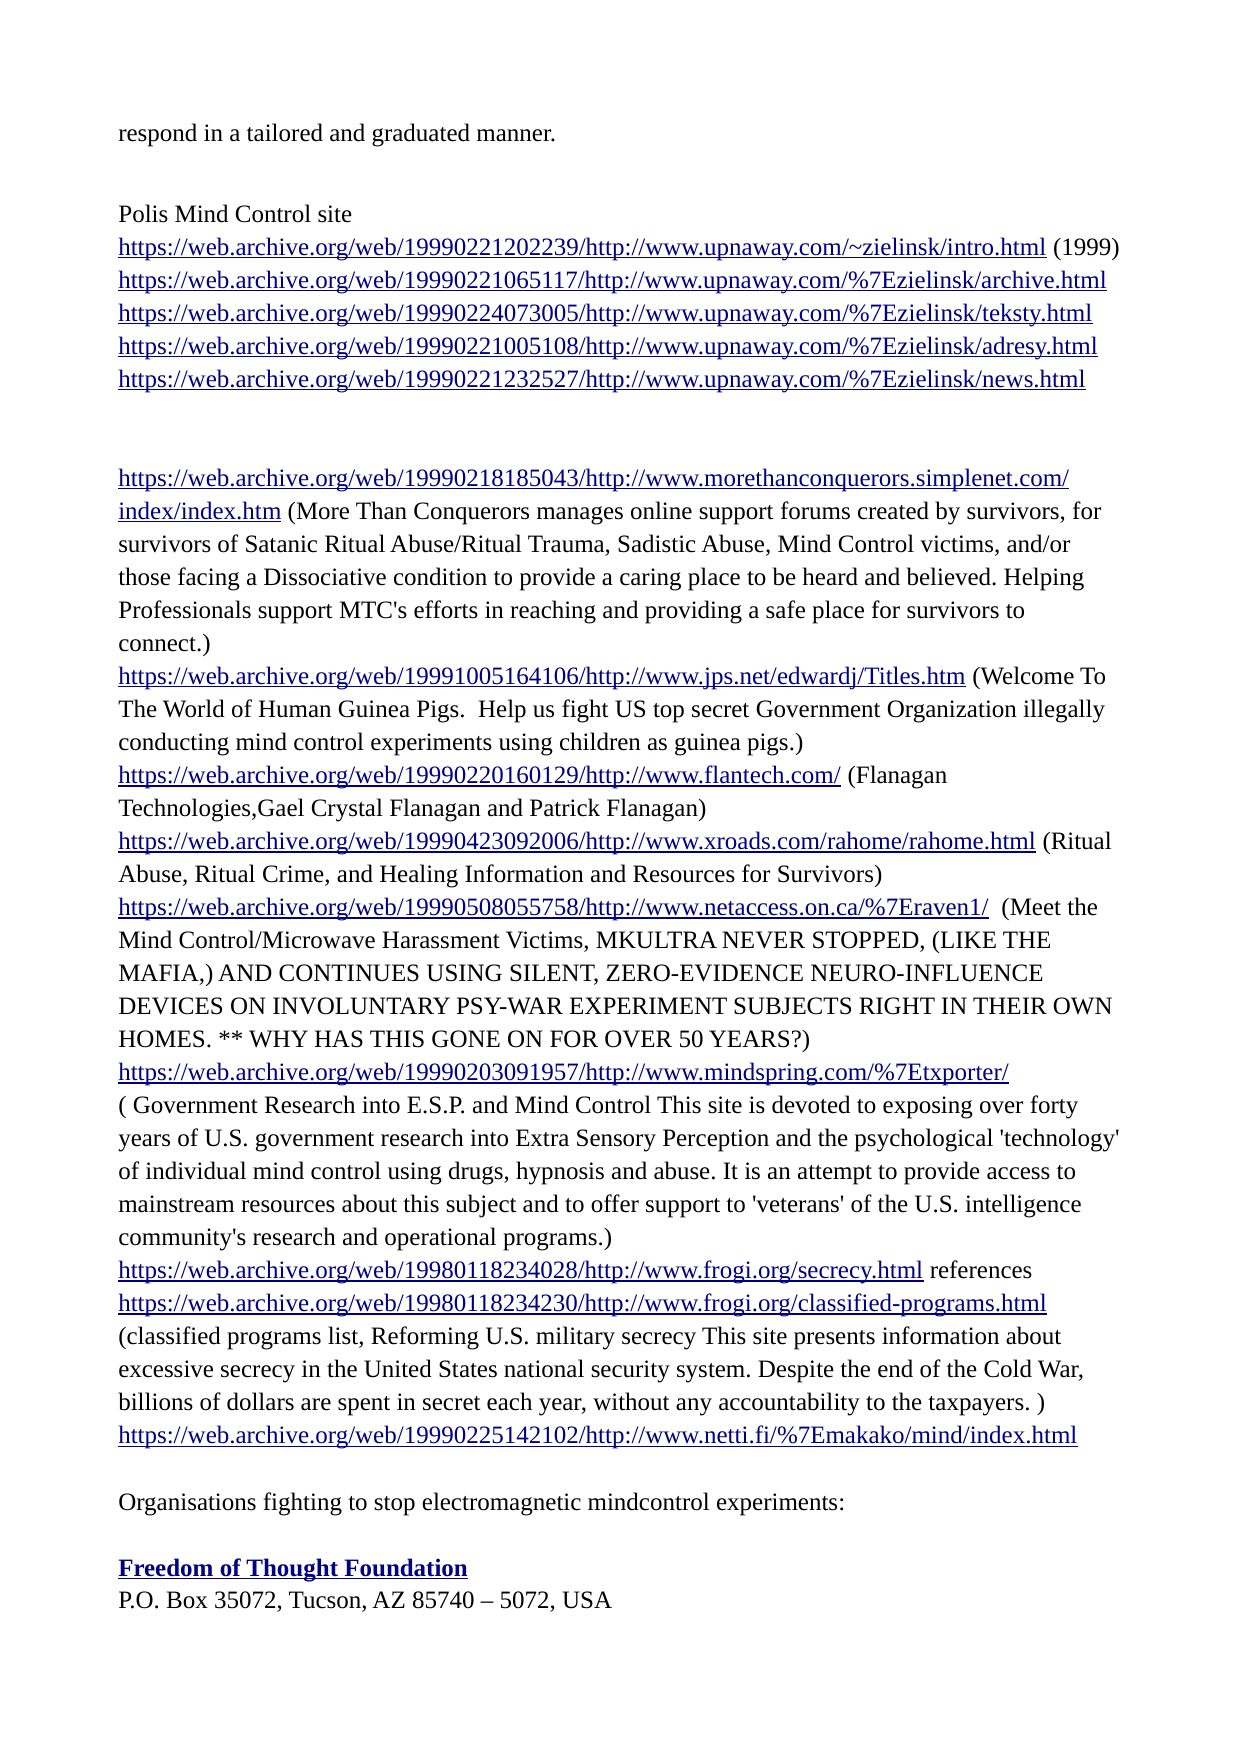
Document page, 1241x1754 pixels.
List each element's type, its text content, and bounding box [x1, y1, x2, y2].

text Polis Mind Control site https://web.archive.org/web/19990221202239/http://www.upnaway.com/~zielinsk/intro.html (1999) https://web.archive.org/web/19990221065117/http://www.upnaway.com/%7Ezielinsk/archive.html https://web.archive.org/web/19990224073005/http://www.upnaway.com/%7Ezielinsk/teksty.html https://web.archive.org/web/19990221005108/http://www.upnaway.com/%7Ezielinsk/adresy.html https://web.archive.org/web/19990221232527/http://www.upnaway.com/%7Ezielinsk/news.html https://web.archive.org/web/19990218185043/http://www.morethanconquerors.simplenet.com/index/index.htm (More Than Conquerors manages online support forums created by survivors, for survivors of Satanic Ritual Abuse/Ritual Trauma, Sadistic Abuse, Mind Control victims, and/or those facing a Dissociative condition to provide a caring place to be heard and believed. Helping Professionals support MTC's efforts in reaching and providing a safe place for survivors to connect.) https://web.archive.org/web/19991005164106/http://www.jps.net/edwardj/Titles.htm (Welcome To The World of Human Guinea Pigs. Help us fight US top secret Government Organization illegally conducting mind control experiments using children as guinea pigs.) https://web.archive.org/web/19990220160129/http://www.flantech.com/ (Flanagan Technologies,Gael Crystal Flanagan and Patrick Flanagan) https://web.archive.org/web/19990423092006/http://www.xroads.com/rahome/rahome.html (Ritual Abuse, Ritual Crime, and Healing Information and Resources for Survivors) https://web.archive.org/web/19990508055758/http://www.netaccess.on.ca/%7Eraven1/ (Meet the Mind Control/Microwave Harassment Victims, MKULTRA NEVER STOPPED, (LIKE THE MAFIA,) AND CONTINUES USING SILENT, ZERO-EVIDENCE NEURO-INFLUENCE DEVICES ON INVOLUNTARY PSY-WAR EXPERIMENT SUBJECTS RIGHT IN THEIR OWN HOMES. ** WHY HAS THIS GONE ON FOR OVER 50 YEARS?) https://web.archive.org/web/19990203091957/http://www.mindspring.com/%7Etxporter/ ( Government Research into E.S.P. and Mind Control This site is devoted to exposing over forty years of U.S. government research into Extra Sensory Perception and the psychological 'technology' of individual mind control using drugs, hypnosis and abuse. It is an attempt to provide access to mainstream resources about this subject and to offer support to 'veterans' of the U.S. intelligence community's research and operational programs.) https://web.archive.org/web/19980118234028/http://www.frogi.org/secrecy.html references https://web.archive.org/web/19980118234230/http://www.frogi.org/classified-programs.html (classified programs list, Reforming U.S. military secrecy This site presents information about excessive secrecy in the United States national security system. Despite the end of the Cold War, billions of dollars are spent in secret each year, without any accountability to the taxpayers. ) https://web.archive.org/web/19990225142102/http://www.netti.fi/%7Emakako/mind/index.html Organisations fighting to stop electromagnetic mindcontrol experiments: Freedom of Thought Foundation P.O. Box 35072, Tucson, AZ 85740 – 5072, USA [118, 199, 1122, 1614]
text respond in a tailored and graduated manner. [118, 118, 1122, 180]
